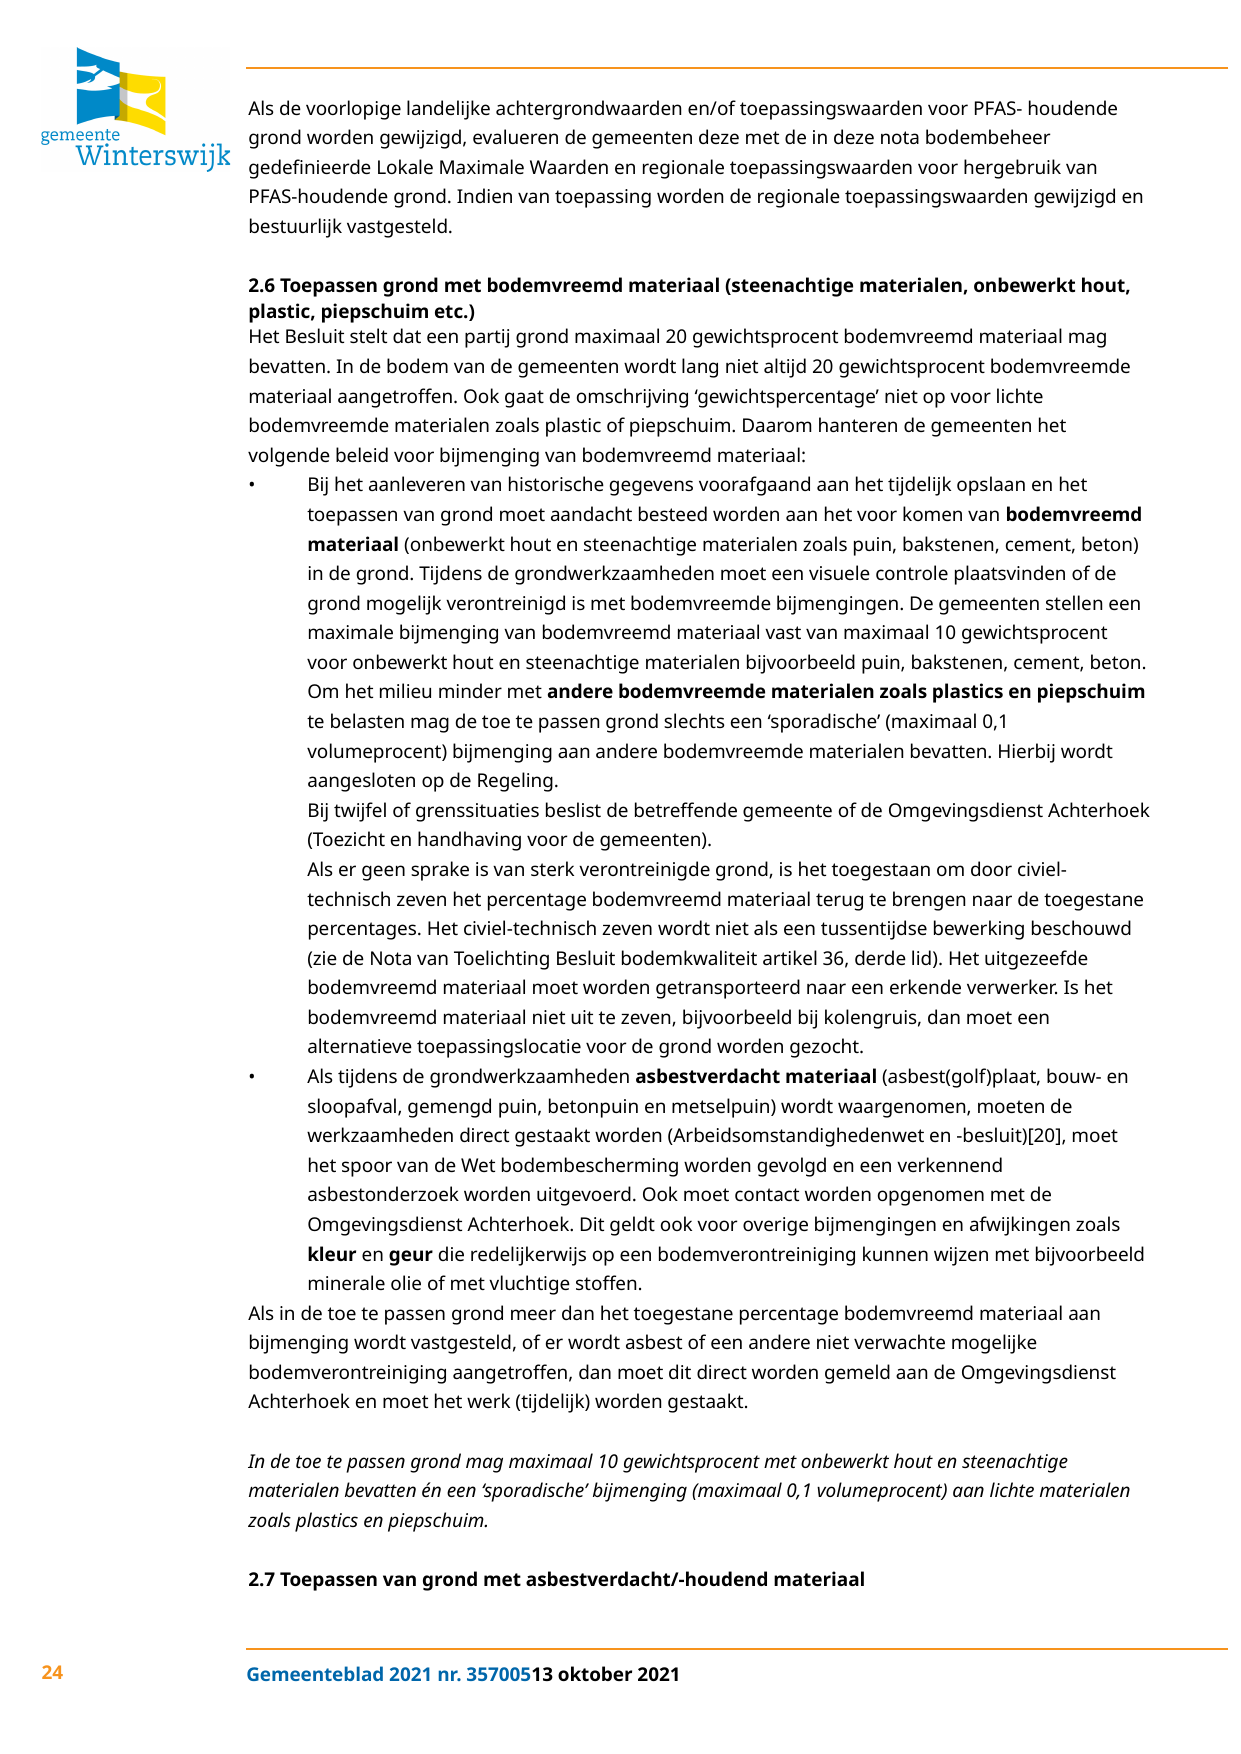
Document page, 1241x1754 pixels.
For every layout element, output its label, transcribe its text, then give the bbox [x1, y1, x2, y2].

table_header In de toe te passen grond mag maximaal 10 gewichtsprocent met onbewerkt hout en steenachtige materialen bevatten én een ‘sporadische’ bijmenging (maximaal 0,1 volumeprocent) aan lichte materialen zoals plastics en piepschuim. [248, 1448, 1152, 1533]
text 2.6 Toepassen grond met bodemvreemd materiaal (steenachtige materialen, onbewerkt hout, plastic, piepschuim etc.) [248, 272, 1152, 324]
list Om het milieu minder met andere bodemvreemde materialen zoals plastics en piepschuim te belasten mag de toe te passen grond slechts een ‘sporadische’ (maximaal 0,1 volumeprocent) bijmenging aan andere bodemvreemde materialen bevatten. Hierbij wordt aangesloten op de Regeling. [248, 679, 1152, 793]
list Bij twijfel of grenssituaties beslist de betreffende gemeente of de Omgevingsdienst Achterhoek (Toezicht en handhaving voor de gemeenten). [248, 797, 1152, 852]
text Het Besluit stelt dat een partij grond maximaal 20 gewichtsprocent bodemvreemd materiaal mag bevatten. In de bodem van de gemeenten wordt lang niet altijd 20 gewichtsprocent bodemvreemde materiaal aangetroffen. Ook gaat de omschrijving ‘gewichtspercentage’ niet op voor lichte bodemvreemde materialen zoals plastic of piepschuim. Daarom hanteren de gemeenten het volgende beleid voor bijmenging van bodemvreemd materiaal: [248, 324, 1152, 468]
list Als er geen sprake is van sterk verontreinigde grond, is het toegestaan om door civiel- technisch zeven het percentage bodemvreemd materiaal terug te brengen naar de toegestane percentages. Het civiel-technisch zeven wordt niet als een tussentijdse bewerking beschouwd (zie de Nota van Toelichting Besluit bodemkwaliteit artikel 36, derde lid). Het uitgezeefde bodemvreemd materiaal moet worden getransporteerd naar een erkende verwerker. Is het bodemvreemd materiaal niet uit te zeven, bijvoorbeeld bij kolengruis, dan moet een alternatieve toepassingslocatie voor de grond worden gezocht. [248, 856, 1152, 1059]
text Als de voorlopige landelijke achtergrondwaarden en/of toepassingswaarden voor PFAS- houdende grond worden gewijzigd, evalueren de gemeenten deze met de in deze nota bodembeheer gedefinieerde Lokale Maximale Waarden en regionale toepassingswaarden voor hergebruik van PFAS-houdende grond. Indien van toepassing worden de regionale toepassingswaarden gewijzigd en bestuurlijk vastgesteld. [248, 95, 1152, 239]
list Als tijdens de grondwerkzaamheden asbestverdacht materiaal (asbest(golf)plaat, bouw- en sloopafval, gemengd puin, betonpuin en metselpuin) wordt waargenomen, moeten de werkzaamheden direct gestaakt worden (Arbeidsomstandighedenwet en -besluit)[20], moet het spoor van de Wet bodembescherming worden gevolgd en een verkennend asbestonderzoek worden uitgevoerd. Ook moet contact worden opgenomen met de Omgevingsdienst Achterhoek. Dit geldt ook voor overige bijmengingen en afwijkingen zoals kleur en geur die redelijkerwijs op een bodemverontreiniging kunnen wijzen met bijvoorbeeld minerale olie of met vluchtige stoffen. [248, 1063, 1152, 1296]
list Bij het aanleveren van historische gegevens voorafgaand aan het tijdelijk opslaan en het toepassen van grond moet aandacht besteed worden aan het voor komen van bodemvreemd materiaal (onbewerkt hout en steenachtige materialen zoals puin, bakstenen, cement, beton) in de grond. Tijdens de grondwerkzaamheden moet een visuele controle plaatsvinden of de grond mogelijk verontreinigd is met bodemvreemde bijmengingen. De gemeenten stellen een maximale bijmenging van bodemvreemd materiaal vast van maximaal 10 gewichtsprocent voor onbewerkt hout en steenachtige materialen bijvoorbeeld puin, bakstenen, cement, beton. [248, 472, 1152, 675]
text 2.7 Toepassen van grond met asbestverdacht/-houdend materiaal [248, 1566, 1152, 1591]
picture [41, 47, 231, 172]
picture [225, 153, 231, 162]
text Als in de toe te passen grond meer dan het toegestane percentage bodemvreemd materiaal aan bijmenging wordt vastgesteld, of er wordt asbest of een andere niet verwachte mogelijke bodemverontreiniging aangetroffen, dan moet dit direct worden gemeld aan de Omgevingsdienst Achterhoek en moet het werk (tijdelijk) worden gestaakt. [248, 1300, 1152, 1414]
